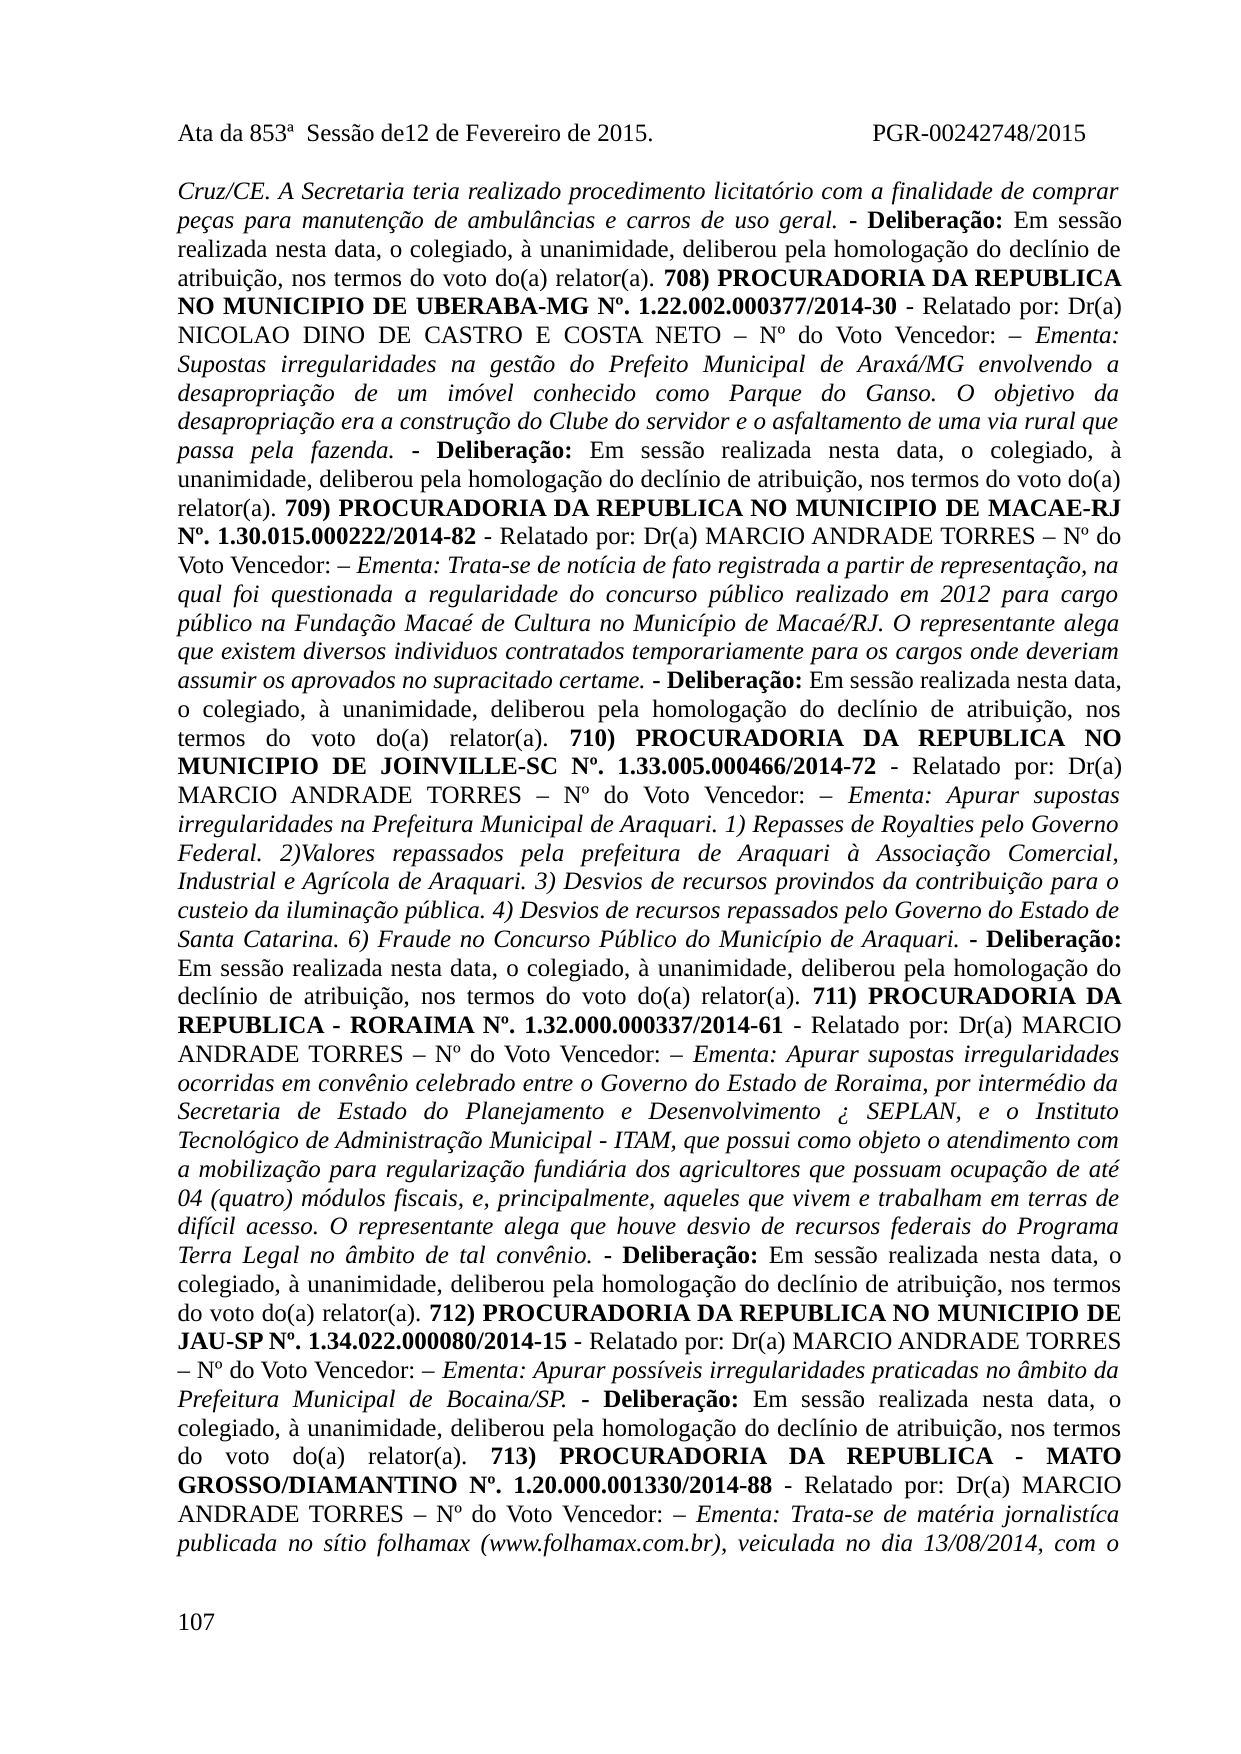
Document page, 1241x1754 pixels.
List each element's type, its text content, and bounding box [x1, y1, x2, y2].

text Cruz/CE. A Secretaria teria realizado procedimento licitatório com a finalidade de comprar peças para manutenção de ambulâncias e carros de uso geral. - Deliberação: Em sessão realizada nesta data, o colegiado, à unanimidade, deliberou pela homologação do declínio de atribuição, nos termos do voto do(a) relator(a). 708) PROCURADORIA DA REPUBLICA NO MUNICIPIO DE UBERABA-MG Nº. 1.22.002.000377/2014-30 - Relatado por: Dr(a) NICOLAO DINO DE CASTRO E COSTA NETO – Nº do Voto Vencedor: – Ementa: Supostas irregularidades na gestão do Prefeito Municipal de Araxá/MG envolvendo a desapropriação de um imóvel conhecido como Parque do Ganso. O objetivo da desapropriação era a construção do Clube do servidor e o asfaltamento de uma via rural que passa pela fazenda. - Deliberação: Em sessão realizada nesta data, o colegiado, à unanimidade, deliberou pela homologação do declínio de atribuição, nos termos do voto do(a) relator(a). 709) PROCURADORIA DA REPUBLICA NO MUNICIPIO DE MACAE-RJ Nº. 1.30.015.000222/2014-82 - Relatado por: Dr(a) MARCIO ANDRADE TORRES – Nº do Voto Vencedor: – Ementa: Trata-se de notícia de fato registrada a partir de representação, na qual foi questionada a regularidade do concurso público realizado em 2012 para cargo público na Fundação Macaé de Cultura no Município de Macaé/RJ. O representante alega que existem diversos individuos contratados temporariamente para os cargos onde deveriam assumir os aprovados no supracitado certame. - Deliberação: Em sessão realizada nesta data, o colegiado, à unanimidade, deliberou pela homologação do declínio de atribuição, nos termos do voto do(a) relator(a). 710) PROCURADORIA DA REPUBLICA NO MUNICIPIO DE JOINVILLE-SC Nº. 1.33.005.000466/2014-72 - Relatado por: Dr(a) MARCIO ANDRADE TORRES – Nº do Voto Vencedor: – Ementa: Apurar supostas irregularidades na Prefeitura Municipal de Araquari. 1) Repasses de Royalties pelo Governo Federal. 2)Valores repassados pela prefeitura de Araquari à Associação Comercial, Industrial e Agrícola de Araquari. 3) Desvios de recursos provindos da contribuição para o custeio da iluminação pública. 4) Desvios de recursos repassados pelo Governo do Estado de Santa Catarina. 6) Fraude no Concurso Público do Município de Araquari. - Deliberação: Em sessão realizada nesta data, o colegiado, à unanimidade, deliberou pela homologação do declínio de atribuição, nos termos do voto do(a) relator(a). 711) PROCURADORIA DA REPUBLICA - RORAIMA Nº. 1.32.000.000337/2014-61 - Relatado por: Dr(a) MARCIO ANDRADE TORRES – Nº do Voto Vencedor: – Ementa: Apurar supostas irregularidades ocorridas em convênio celebrado entre o Governo do Estado de Roraima, por intermédio da Secretaria de Estado do Planejamento e Desenvolvimento ¿ SEPLAN, e o Instituto Tecnológico de Administração Municipal - ITAM, que possui como objeto o atendimento com a mobilização para regularização fundiária dos agricultores que possuam ocupação de até 04 (quatro) módulos fiscais, e, principalmente, aqueles que vivem e trabalham em terras de difícil acesso. O representante alega que houve desvio de recursos federais do Programa Terra Legal no âmbito de tal convênio. - Deliberação: Em sessão realizada nesta data, o colegiado, à unanimidade, deliberou pela homologação do declínio de atribuição, nos termos do voto do(a) relator(a). 712) PROCURADORIA DA REPUBLICA NO MUNICIPIO DE JAU-SP Nº. 1.34.022.000080/2014-15 - Relatado por: Dr(a) MARCIO ANDRADE TORRES – Nº do Voto Vencedor: – Ementa: Apurar possíveis irregularidades praticadas no âmbito da Prefeitura Municipal de Bocaina/SP. - Deliberação: Em sessão realizada nesta data, o colegiado, à unanimidade, deliberou pela homologação do declínio de atribuição, nos termos do voto do(a) relator(a). 713) PROCURADORIA DA REPUBLICA - MATO GROSSO/DIAMANTINO Nº. 1.20.000.001330/2014-88 - Relatado por: Dr(a) MARCIO ANDRADE TORRES – Nº do Voto Vencedor: – Ementa: Trata-se de matéria jornalistíca publicada no sítio folhamax (www.folhamax.com.br), veiculada no dia 13/08/2014, com o [177, 176, 1122, 1556]
